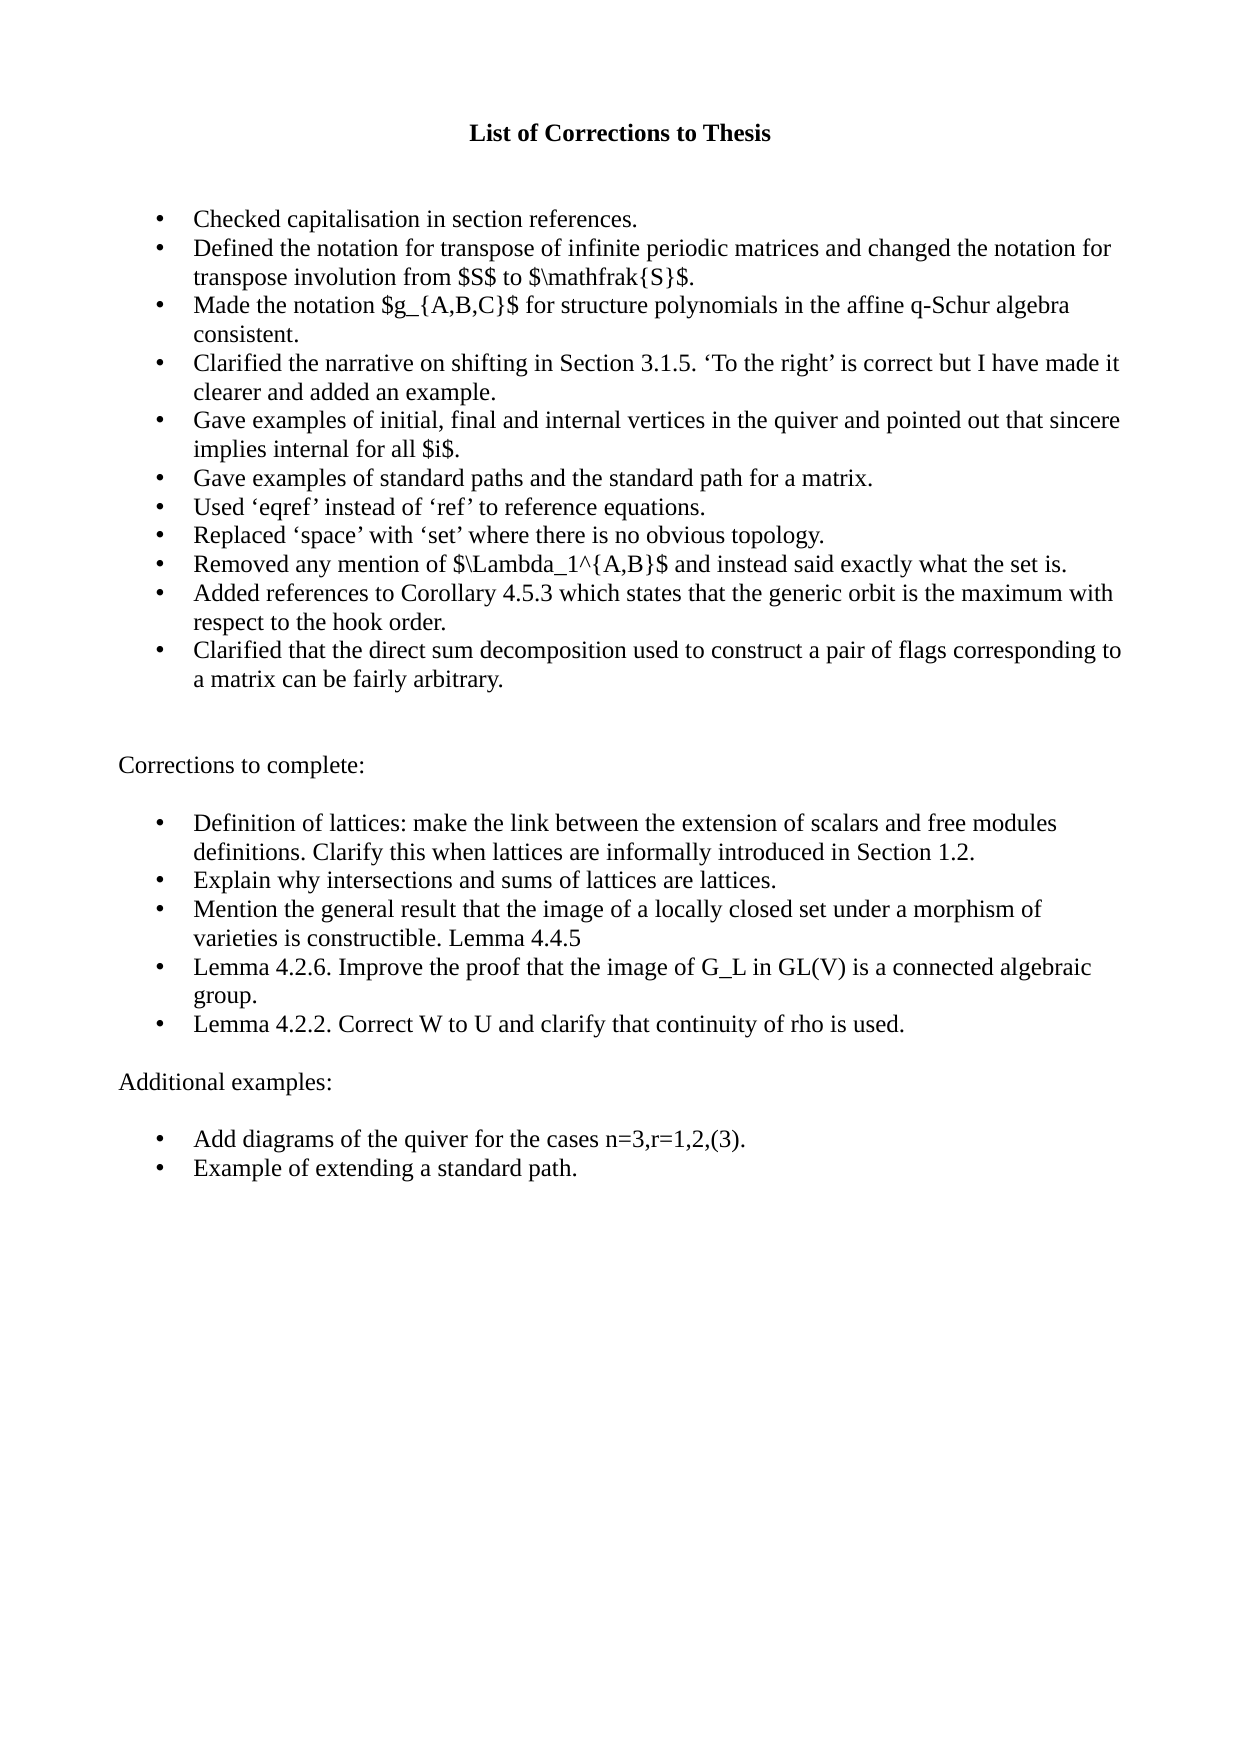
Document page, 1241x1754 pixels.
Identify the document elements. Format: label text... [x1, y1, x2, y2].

list Checked capitalisation in section references. [156, 204, 1122, 233]
list Replaced ‘space’ with ‘set’ where there is no obvious topology. [156, 521, 1122, 549]
list Explain why intersections and sums of lattices are lattices. [156, 866, 1122, 894]
list Mention the general result that the image of a locally closed set under a morphism of varieties is constructible. Lemma 4.4.5 [156, 894, 1122, 952]
text List of Corrections to Thesis [118, 118, 1122, 147]
list Gave examples of standard paths and the standard path for a matrix. [156, 463, 1122, 492]
list Made the notation $g_{A,B,C}$ for structure polynomials in the affine q-Schur algebra consistent. [156, 291, 1122, 348]
text Additional examples: [118, 1067, 1122, 1096]
list Gave examples of initial, final and internal vertices in the quiver and pointed out that sincere implies internal for all $i$. [156, 406, 1122, 463]
list Used ‘eqref’ instead of ‘ref’ to reference equations. [156, 492, 1122, 521]
list Added references to Corollary 4.5.3 which states that the generic orbit is the maximum with respect to the hook order. [156, 578, 1122, 636]
list Lemma 4.2.6. Improve the proof that the image of G_L in GL(V) is a connected algebraic group. [156, 952, 1122, 1009]
list Add diagrams of the quiver for the cases n=3,r=1,2,(3). [156, 1124, 1122, 1153]
list Removed any mention of $\Lambda_1^{A,B}$ and instead said exactly what the set is. [156, 549, 1122, 578]
list Defined the notation for transpose of infinite periodic matrices and changed the notation for transpose involution from $S$ to $\mathfrak{S}$. [156, 233, 1122, 291]
list Example of extending a standard path. [156, 1153, 1122, 1182]
list Clarified the narrative on shifting in Section 3.1.5. ‘To the right’ is correct but I have made it clearer and added an example. [156, 348, 1122, 406]
list Definition of lattices: make the link between the extension of scalars and free modules definitions. Clarify this when lattices are informally introduced in Section 1.2. [156, 808, 1122, 866]
text Corrections to complete: [118, 751, 1122, 779]
list Lemma 4.2.2. Correct W to U and clarify that continuity of rho is used. [156, 1009, 1122, 1038]
list Clarified that the direct sum decomposition used to construct a pair of flags corresponding to a matrix can be fairly arbitrary. [156, 636, 1122, 693]
